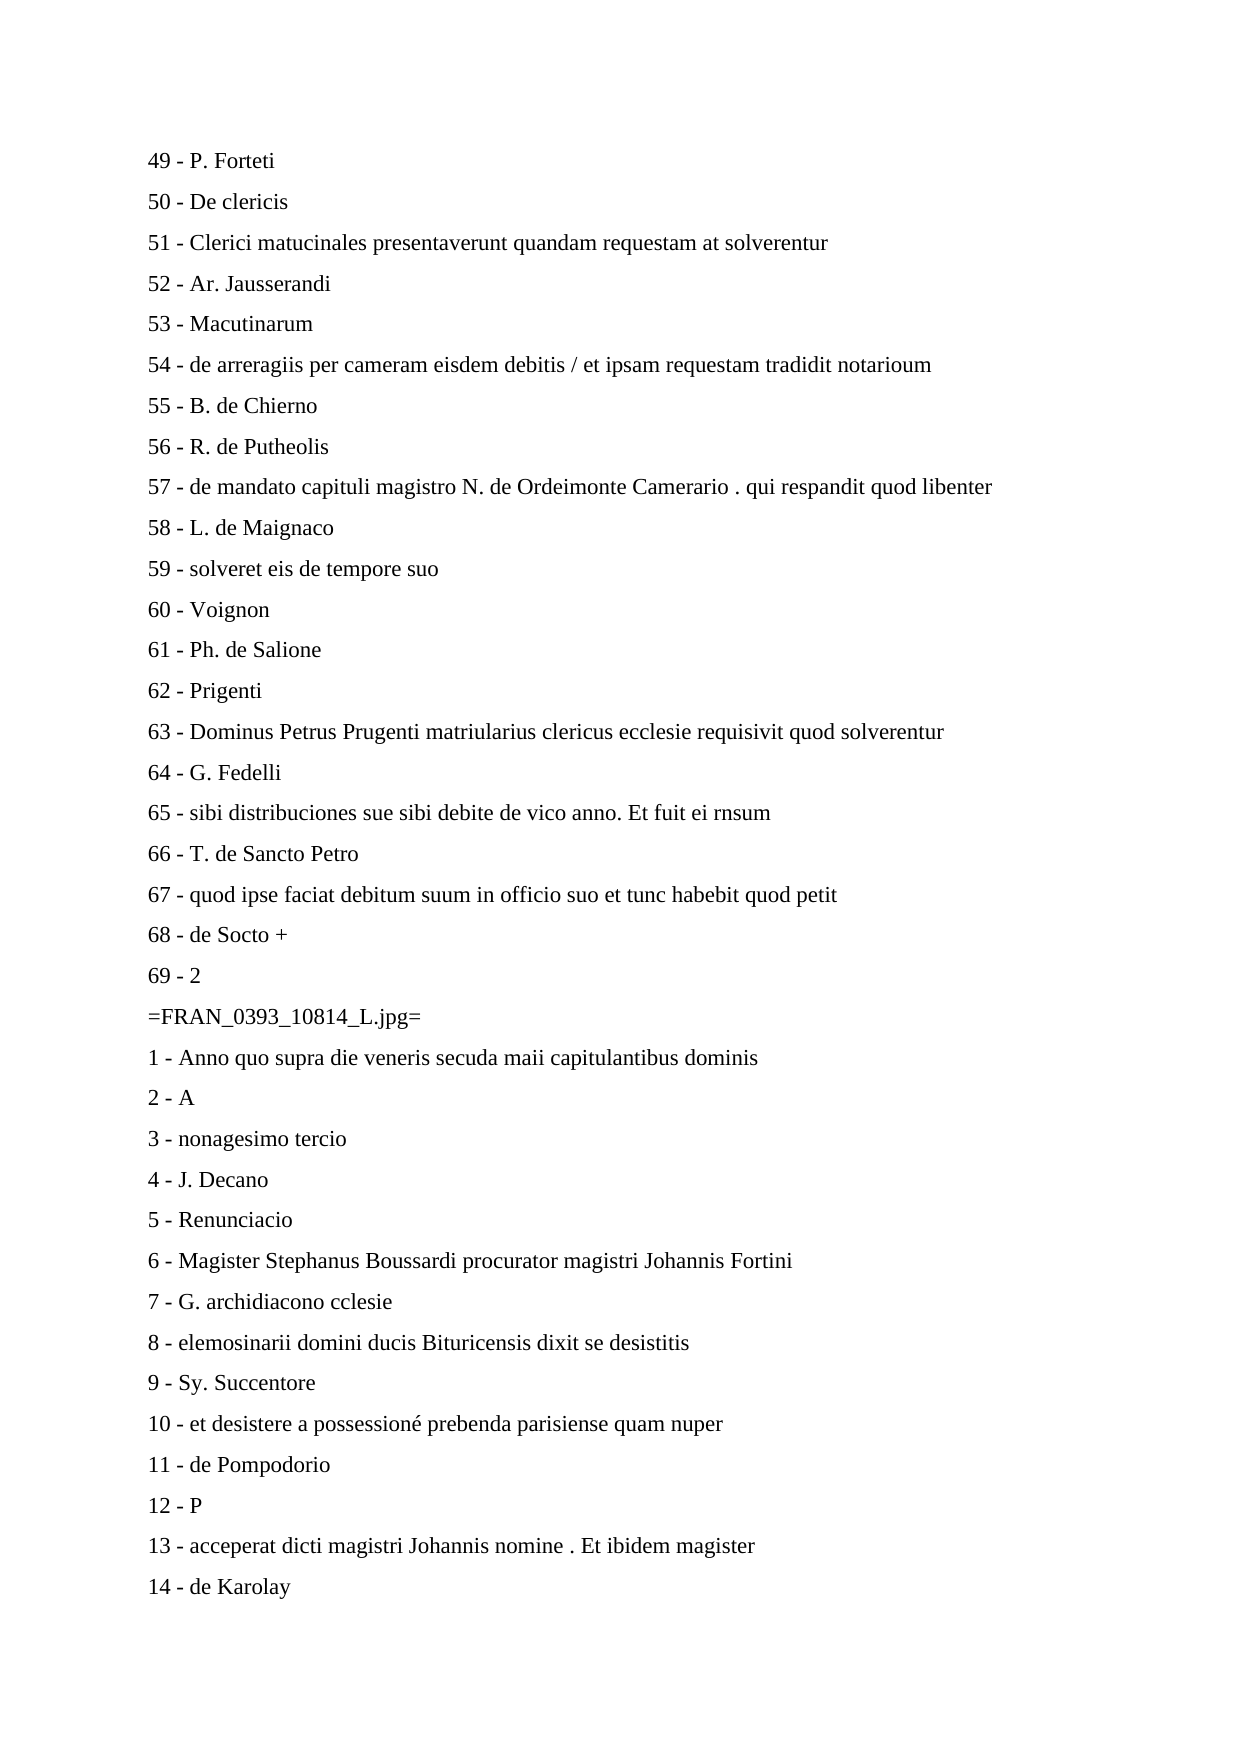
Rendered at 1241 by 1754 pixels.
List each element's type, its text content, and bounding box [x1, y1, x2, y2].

text 58 - L. de Maignaco [148, 514, 1093, 541]
text 14 - de Karolay [148, 1573, 1093, 1599]
text 54 - de arreragiis per cameram eisdem debitis / et ipsam requestam tradidit notarioum [148, 351, 1093, 378]
text 51 - Clerici matucinales presentaverunt quandam requestam at solverentur [148, 229, 1093, 255]
text 60 - Voignon [148, 596, 1093, 622]
text 49 - P. Forteti [148, 148, 1093, 174]
text 4 - J. Decano [148, 1166, 1093, 1192]
text 11 - de Pompodorio [148, 1451, 1093, 1477]
text 69 - 2 [148, 962, 1093, 988]
text 66 - T. de Sancto Petro [148, 840, 1093, 866]
text 59 - solveret eis de tempore suo [148, 555, 1093, 581]
text 1 - Anno quo supra die veneris secuda maii capitulantibus dominis [148, 1044, 1093, 1070]
text 53 - Macutinarum [148, 311, 1093, 337]
text 55 - B. de Chierno [148, 392, 1093, 418]
text =FRAN_0393_10814_L.jpg= [148, 1003, 1093, 1029]
text 62 - Prigenti [148, 677, 1093, 703]
text 68 - de Socto + [148, 921, 1093, 948]
text 5 - Renunciacio [148, 1207, 1093, 1233]
text 50 - De clericis [148, 188, 1093, 215]
text 6 - Magister Stephanus Boussardi procurator magistri Johannis Fortini [148, 1247, 1093, 1274]
text 9 - Sy. Succentore [148, 1369, 1093, 1396]
text 56 - R. de Putheolis [148, 433, 1093, 459]
text 63 - Dominus Petrus Prugenti matriularius clericus ecclesie requisivit quod solverentur [148, 718, 1093, 744]
text 12 - P [148, 1492, 1093, 1518]
text 13 - acceperat dicti magistri Johannis nomine . Et ibidem magister [148, 1532, 1093, 1559]
text 3 - nonagesimo tercio [148, 1125, 1093, 1151]
text 64 - G. Fedelli [148, 758, 1093, 785]
text 67 - quod ipse faciat debitum suum in officio suo et tunc habebit quod petit [148, 881, 1093, 907]
text 8 - elemosinarii domini ducis Bituricensis dixit se desistitis [148, 1329, 1093, 1355]
text 65 - sibi distribuciones sue sibi debite de vico anno. Et fuit ei rnsum [148, 799, 1093, 826]
text 7 - G. archidiacono cclesie [148, 1288, 1093, 1314]
text 61 - Ph. de Salione [148, 636, 1093, 663]
text 52 - Ar. Jausserandi [148, 270, 1093, 296]
text 57 - de mandato capituli magistro N. de Ordeimonte Camerario . qui respandit quod libenter [148, 473, 1093, 500]
text 10 - et desistere a possessioné prebenda parisiense quam nuper [148, 1410, 1093, 1437]
text 2 - A [148, 1084, 1093, 1111]
